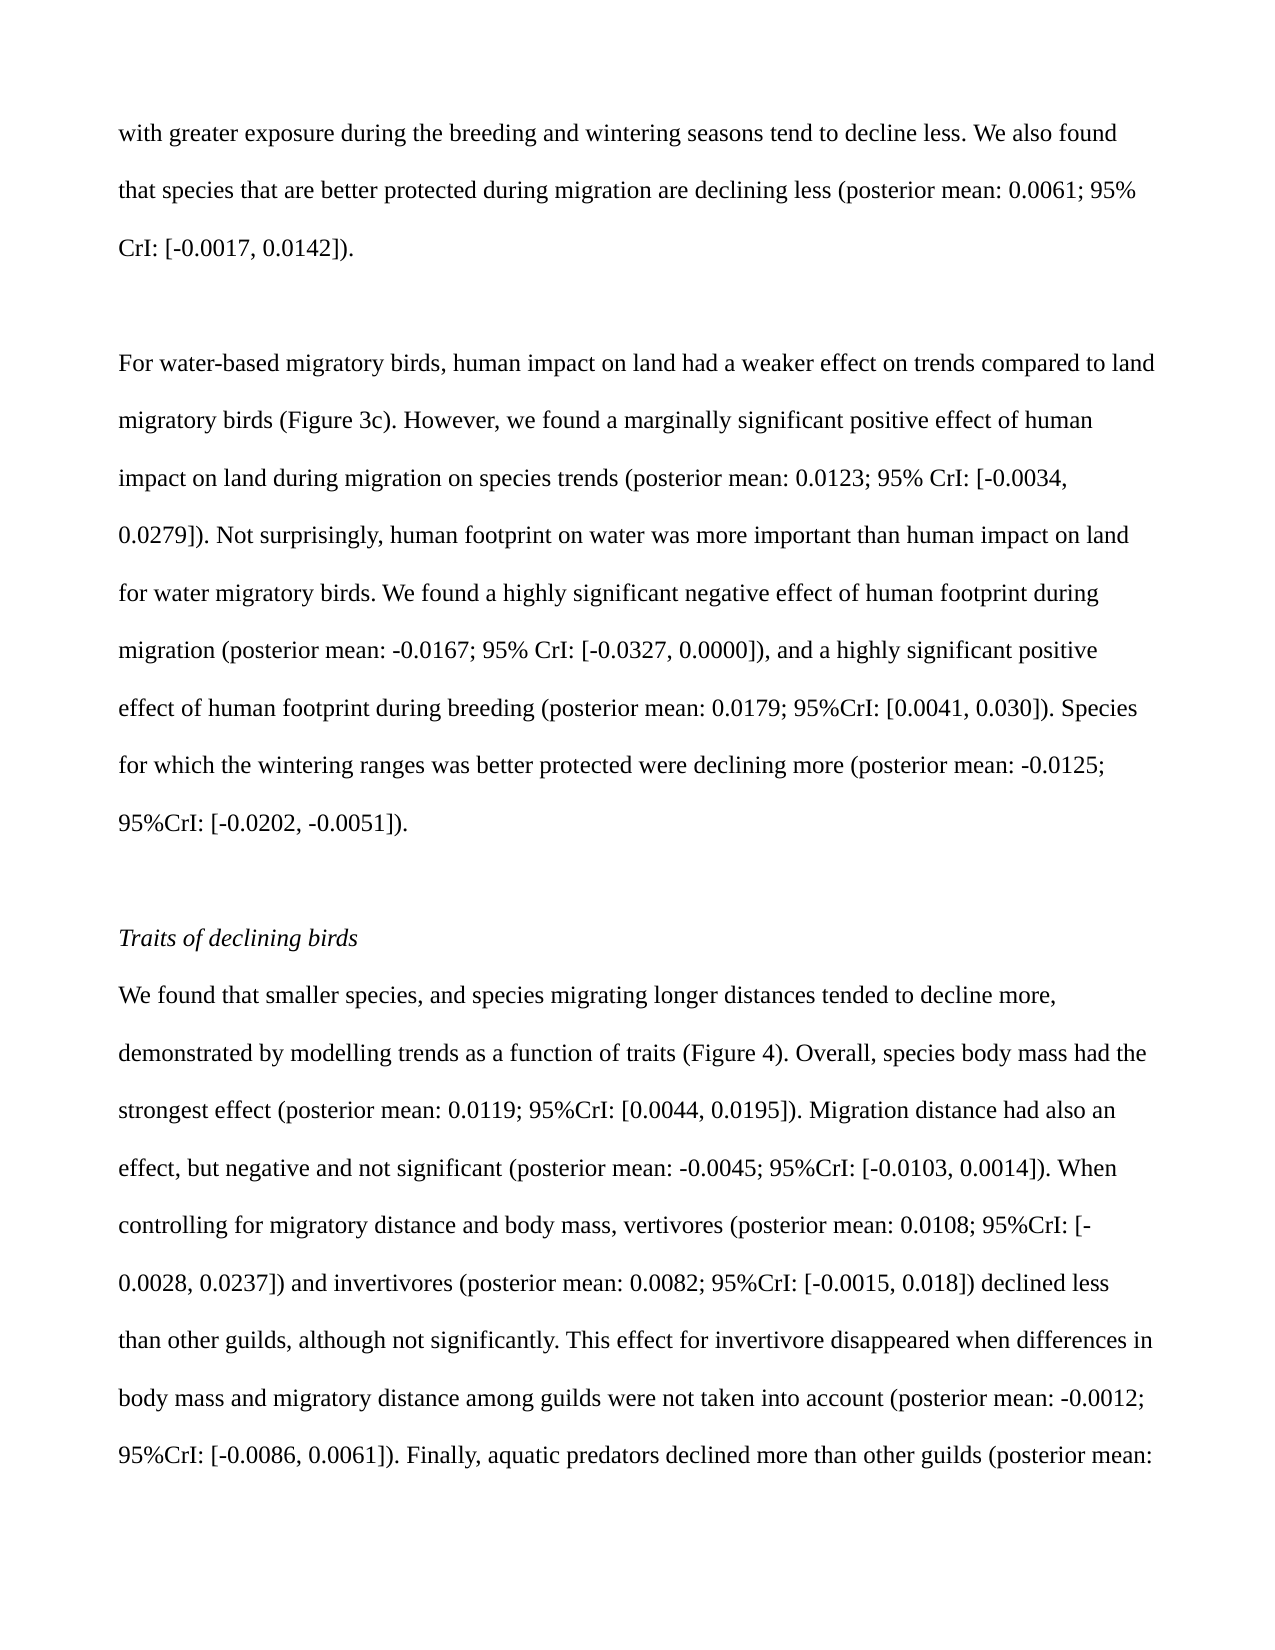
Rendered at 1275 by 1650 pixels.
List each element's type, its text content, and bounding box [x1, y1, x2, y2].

text For water-based migratory birds, human impact on land had a weaker effect on trends compared to land migratory birds (Figure 3c). However, we found a marginally significant positive effect of human impact on land during migration on species trends (posterior mean: 0.0123; 95% CrI: [-0.0034, 0.0279]). Not surprisingly, human footprint on water was more important than human impact on land for water migratory birds. We found a highly significant negative effect of human footprint during migration (posterior mean: -0.0167; 95% CrI: [-0.0327, 0.0000]), and a highly significant positive effect of human footprint during breeding (posterior mean: 0.0179; 95%CrI: [0.0041, 0.030]). Species for which the wintering ranges was better protected were declining more (posterior mean: -0.0125; 95%CrI: [-0.0202, -0.0051]). [118, 348, 1157, 837]
text We found that smaller species, and species migrating longer distances tended to decline more, demonstrated by modelling trends as a function of traits (Figure 4). Overall, species body mass had the strongest effect (posterior mean: 0.0119; 95%CrI: [0.0044, 0.0195]). Migration distance had also an effect, but negative and not significant (posterior mean: -0.0045; 95%CrI: [-0.0103, 0.0014]). When controlling for migratory distance and body mass, vertivores (posterior mean: 0.0108; 95%CrI: [-0.0028, 0.0237]) and invertivores (posterior mean: 0.0082; 95%CrI: [-0.0015, 0.018]) declined less than other guilds, although not significantly. This effect for invertivore disappeared when differences in body mass and migratory distance among guilds were not taken into account (posterior mean: -0.0012; 95%CrI: [-0.0086, 0.0061]). Finally, aquatic predators declined more than other guilds (posterior mean: [118, 981, 1157, 1469]
text Traits of declining birds [118, 923, 1157, 952]
text with greater exposure during the breeding and wintering seasons tend to decline less. We also found that species that are better protected during migration are declining less (posterior mean: 0.0061; 95% CrI: [-0.0017, 0.0142]). [118, 118, 1157, 262]
